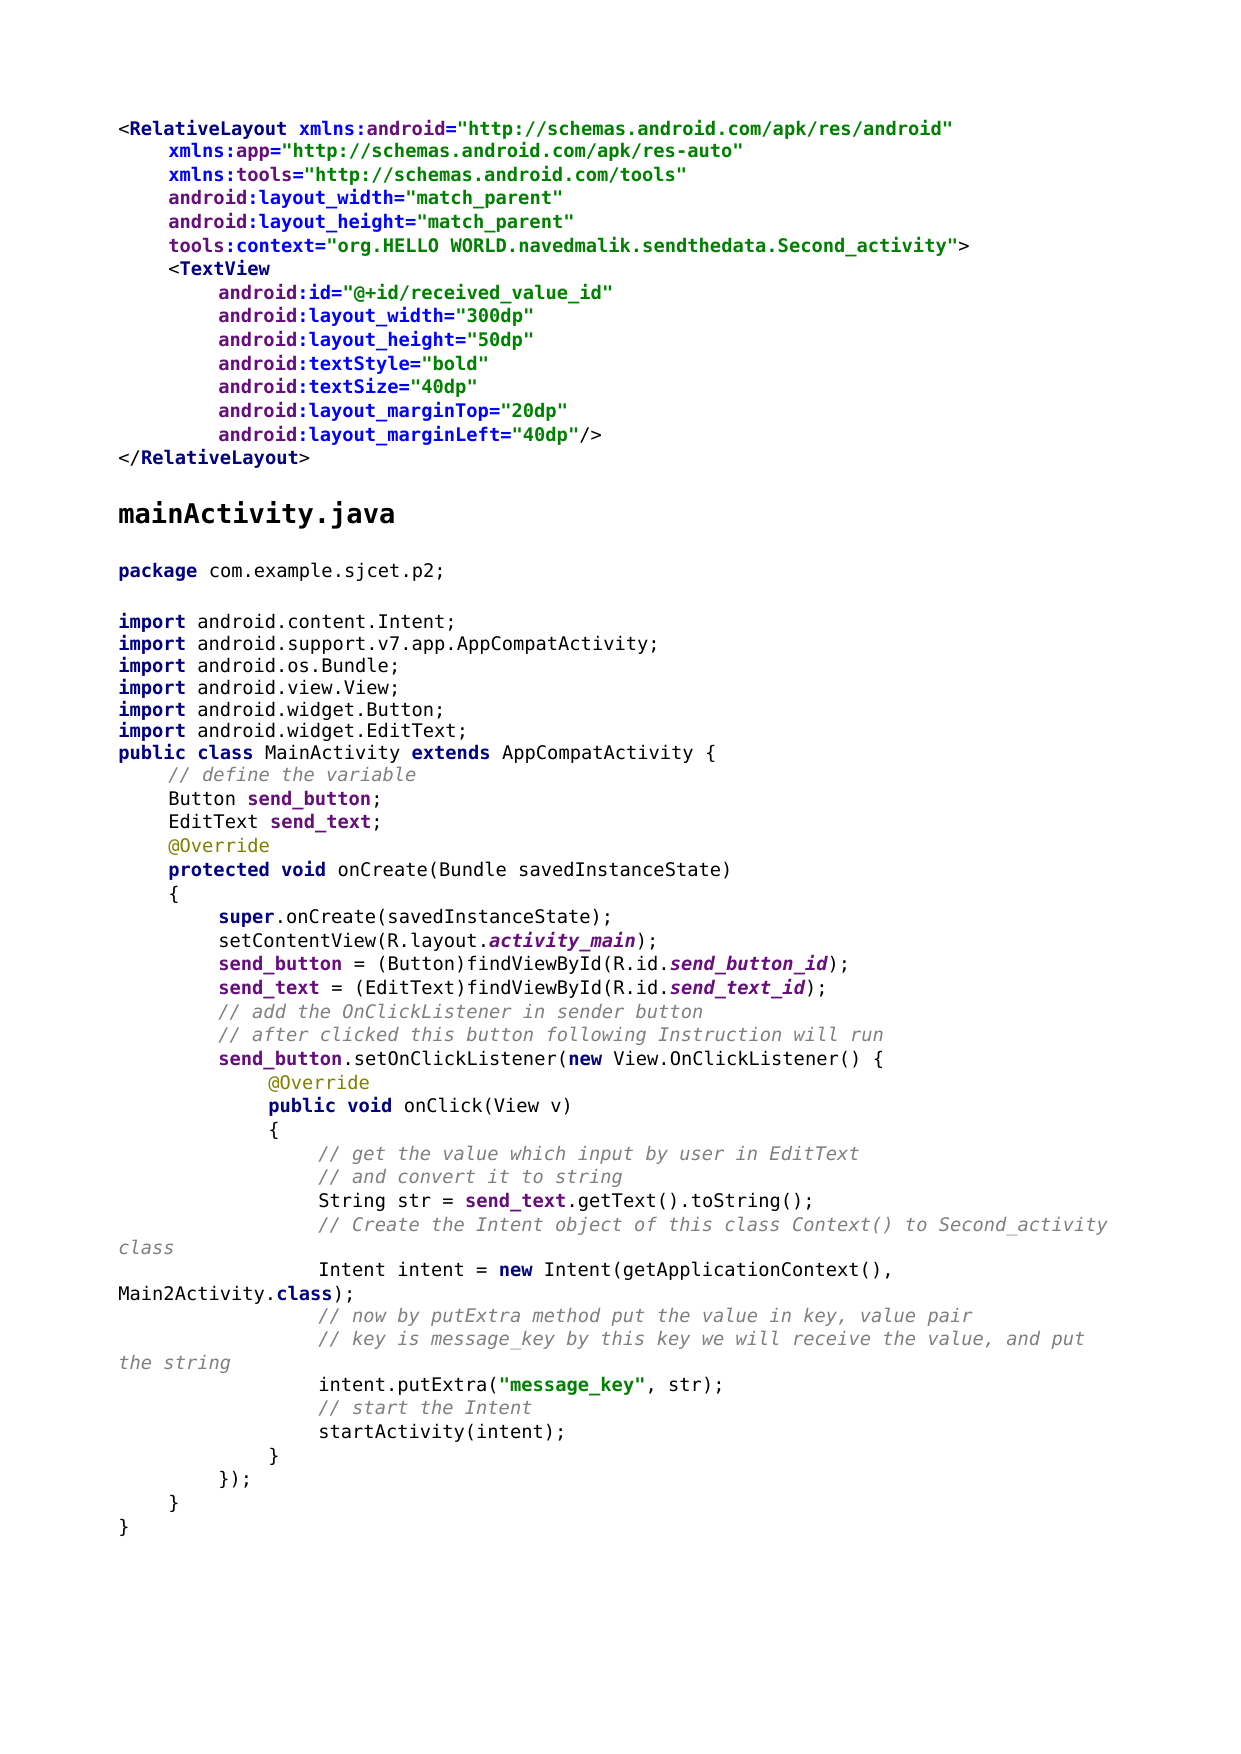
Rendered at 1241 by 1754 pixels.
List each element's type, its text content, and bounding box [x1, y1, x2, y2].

text import android.os.Bundle; [118, 655, 1122, 677]
text import android.widget.EditText; [118, 721, 1122, 742]
text android:layout_marginTop="20dp" [118, 400, 1122, 424]
text // define the variable [118, 764, 1122, 788]
text android:textSize="40dp" [118, 376, 1122, 400]
text } [118, 1516, 1122, 1537]
text import android.content.Intent; [118, 611, 1122, 633]
text send_button.setOnClickListener(new View.OnClickListener() { [118, 1048, 1122, 1072]
text EditText send_text; [118, 812, 1122, 835]
text tools:context="org.HELLO WORLD.navedmalik.sendthedata.Second_activity"> [118, 234, 1122, 258]
text mainActivity.java [118, 499, 1122, 530]
text import android.support.v7.app.AppCompatActivity; [118, 633, 1122, 655]
text setContentView(R.layout.activity_main); [118, 930, 1122, 953]
text // Create the Intent object of this class Context() to Second_activity class [118, 1213, 1122, 1259]
text { [118, 1119, 1122, 1143]
text @Override [118, 835, 1122, 859]
text Button send_button; [118, 788, 1122, 812]
text String str = send_text.getText().toString(); [118, 1190, 1122, 1213]
text super.onCreate(savedInstanceState); [118, 906, 1122, 930]
text public void onClick(View v) [118, 1095, 1122, 1119]
text xmlns:app="http://schemas.android.com/apk/res-auto" [118, 140, 1122, 164]
text protected void onCreate(Bundle savedInstanceState) [118, 859, 1122, 882]
text }); [118, 1468, 1122, 1492]
text public class MainActivity extends AppCompatActivity { [118, 742, 1122, 764]
text android:layout_height="50dp" [118, 329, 1122, 353]
text // get the value which input by user in EditText [118, 1143, 1122, 1166]
text xmlns:tools="http://schemas.android.com/tools" [118, 164, 1122, 187]
text } [118, 1445, 1122, 1468]
text package com.example.sjcet.p2; [118, 560, 1122, 582]
text @Override [118, 1072, 1122, 1095]
text android:textStyle="bold" [118, 353, 1122, 376]
text android:layout_marginLeft="40dp"/> [118, 424, 1122, 447]
text import android.view.View; [118, 677, 1122, 699]
text // now by putExtra method put the value in key, value pair [118, 1304, 1122, 1328]
text { [118, 882, 1122, 906]
text android:layout_height="match_parent" [118, 211, 1122, 234]
text android:layout_width="300dp" [118, 306, 1122, 329]
text <RelativeLayout xmlns:android="http://schemas.android.com/apk/res/android" [118, 118, 1122, 140]
text } [118, 1492, 1122, 1516]
text // key is message_key by this key we will receive the value, and put the string [118, 1328, 1122, 1374]
text // after clicked this button following Instruction will run [118, 1024, 1122, 1048]
text intent.putExtra("message_key", str); [118, 1374, 1122, 1397]
text // add the OnClickListener in sender button [118, 1001, 1122, 1024]
text startActivity(intent); [118, 1421, 1122, 1445]
text // and convert it to string [118, 1166, 1122, 1190]
text import android.widget.Button; [118, 699, 1122, 721]
text </RelativeLayout> [118, 447, 1122, 469]
text android:layout_width="match_parent" [118, 187, 1122, 211]
text // start the Intent [118, 1397, 1122, 1421]
text <TextView [118, 258, 1122, 282]
text android:id="@+id/received_value_id" [118, 282, 1122, 306]
text Intent intent = new Intent(getApplicationContext(), Main2Activity.class); [118, 1259, 1122, 1304]
text send_text = (EditText)findViewById(R.id.send_text_id); [118, 977, 1122, 1001]
text send_button = (Button)findViewById(R.id.send_button_id); [118, 953, 1122, 977]
